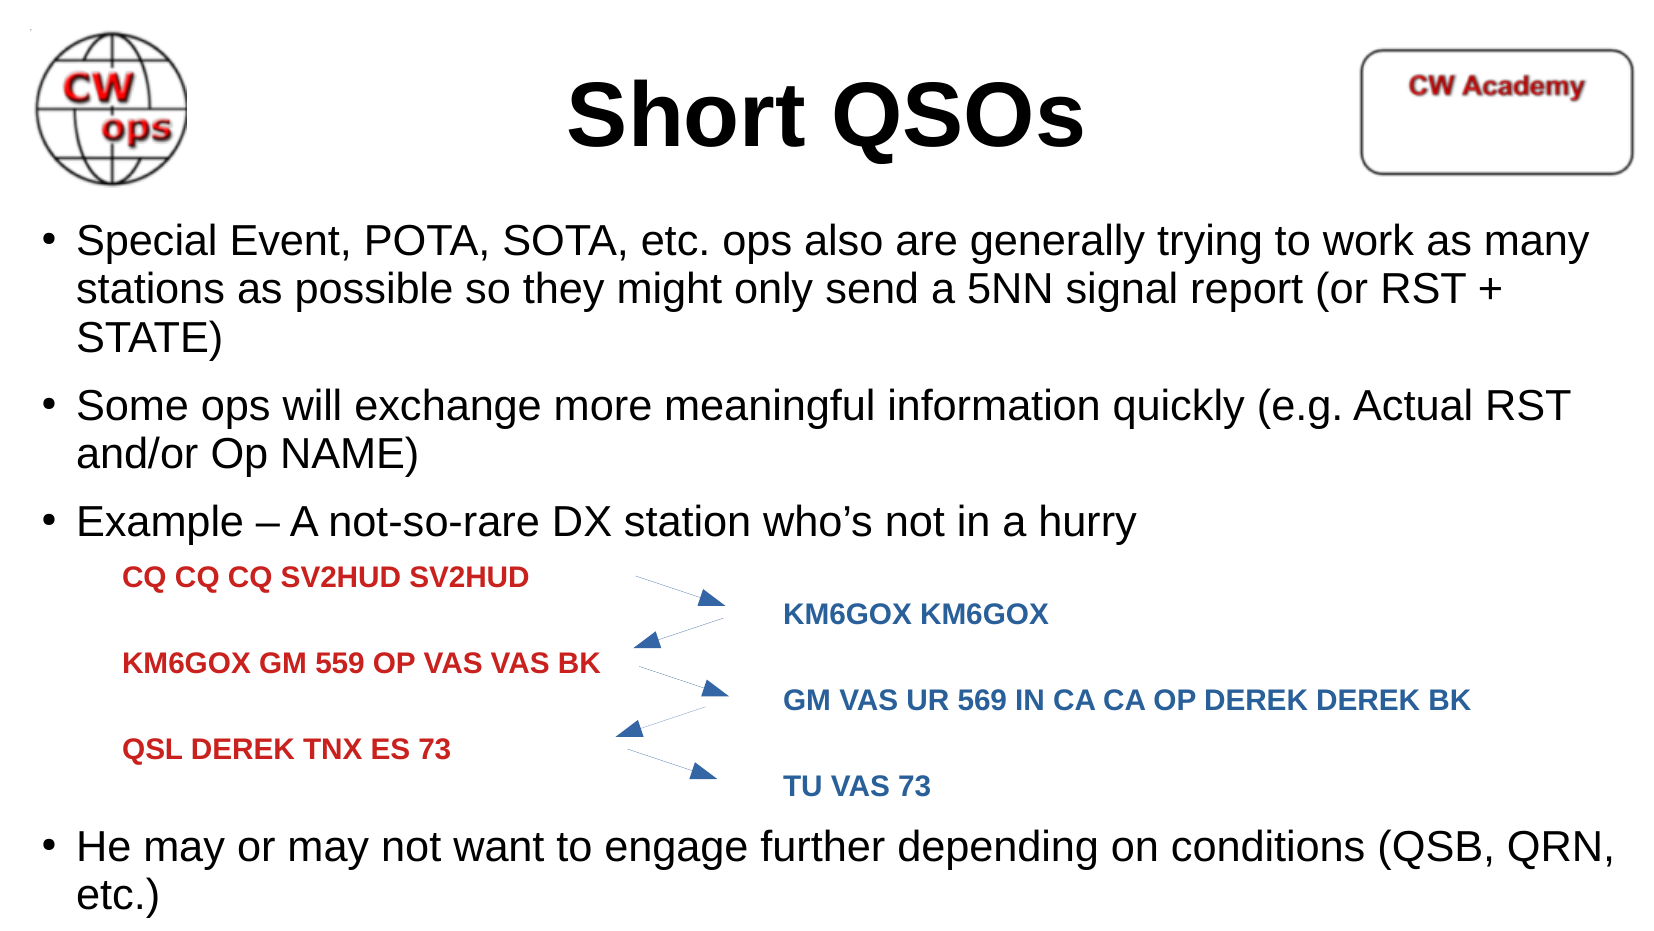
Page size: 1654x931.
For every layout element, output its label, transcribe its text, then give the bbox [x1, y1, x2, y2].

picture [30, 29, 187, 194]
list Special Event, POTA, SOTA, etc. ops also are generally trying to work as many stations as possible so they might only send a 5NN signal report (or RST + STATE) Some ops will exchange more meaningful information quickly (e.g. Actual RST and/or Op NAME) Example – A not-so-rare DX station who’s not in a hurry CQ CQ CQ SV2HUD SV2HUD KM6GOX KM6GOX KM6GOX GM 559 OP VAS VAS BK GM VAS UR 569 IN CA CA OP DEREK DEREK BK QSL DEREK TNX ES 73 TU VAS 73 He may or may not want to engage further depending on conditions (QSB, QRN, etc.) [30, 215, 1636, 927]
picture [1571, 37, 1640, 186]
title Short QSOs [82, 37, 1571, 193]
